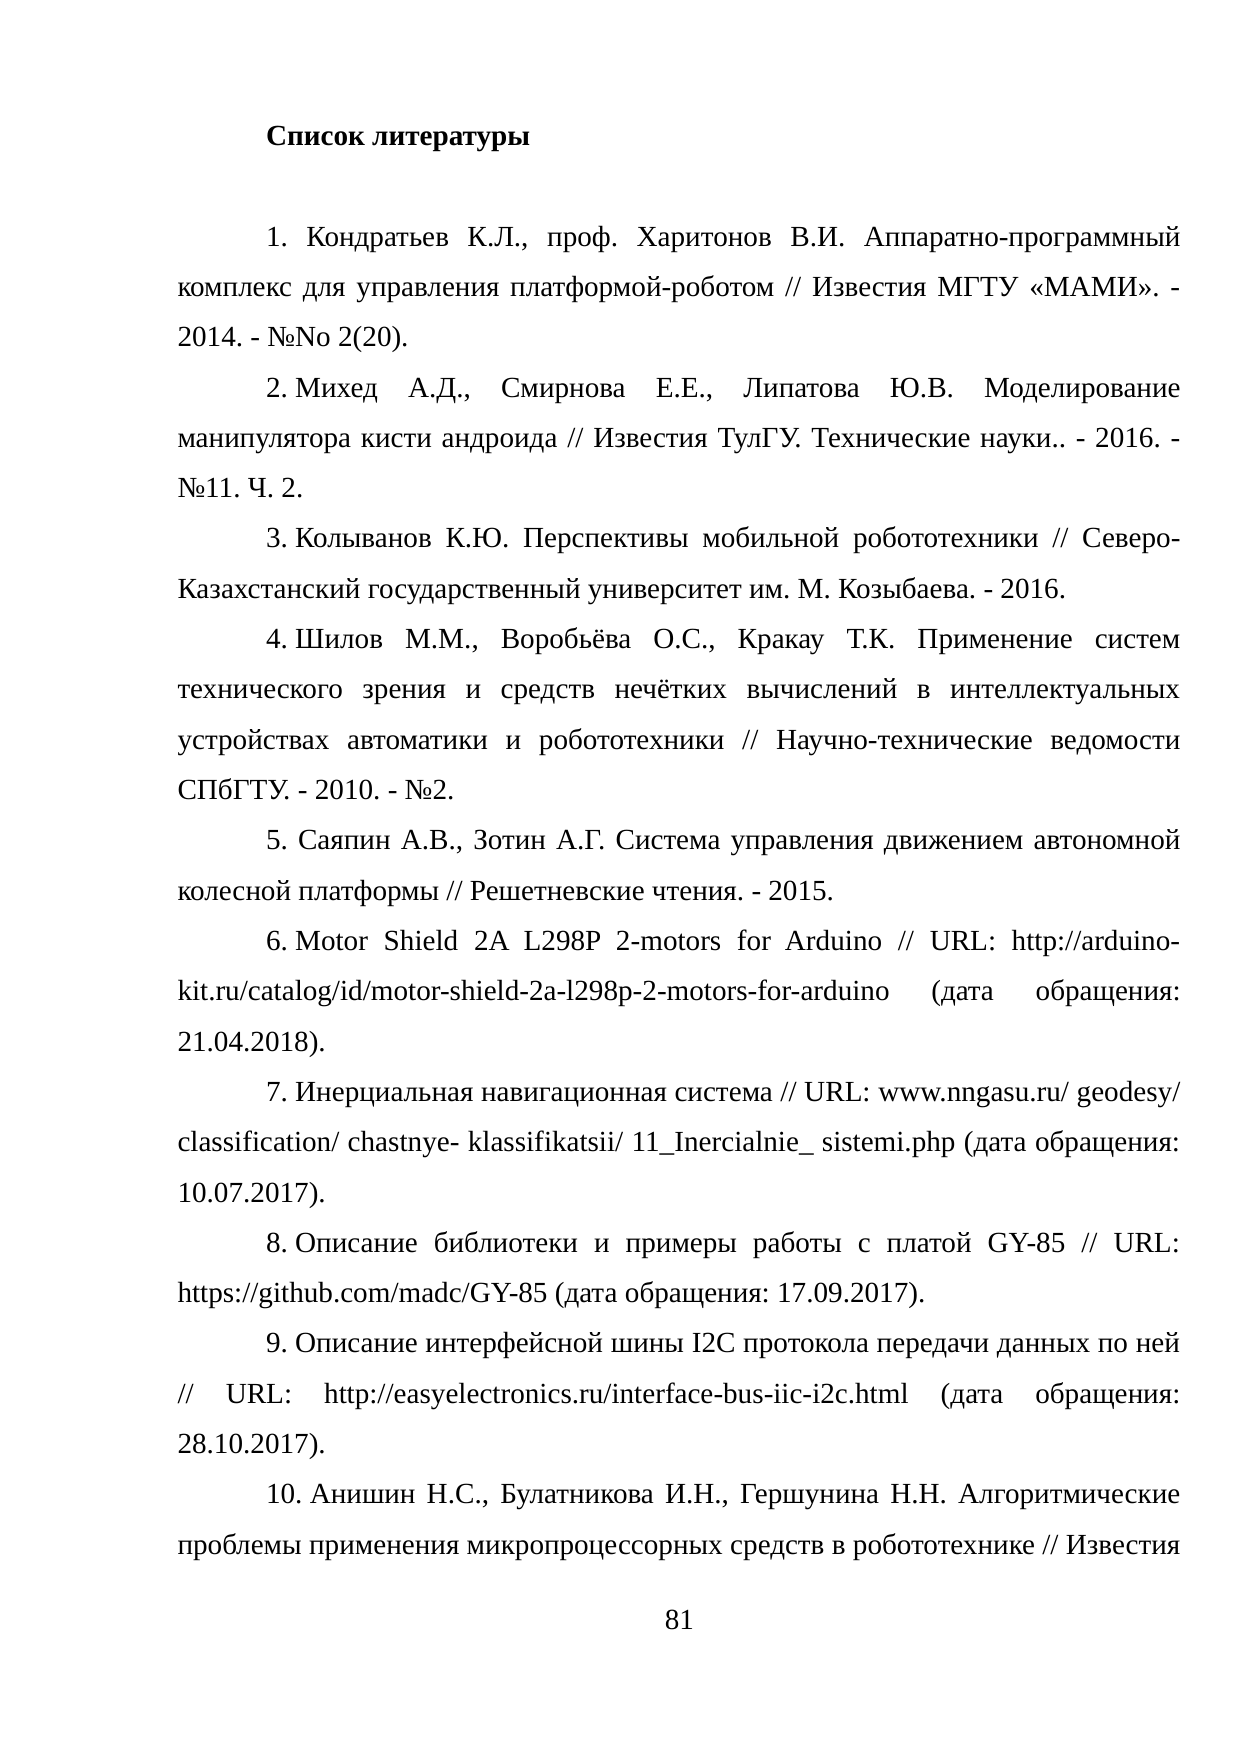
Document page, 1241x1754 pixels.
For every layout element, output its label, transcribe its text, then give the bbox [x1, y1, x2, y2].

text 10. Анишин Н.С., Булатникова И.Н., Гершунина Н.Н. Алгоритмические проблемы применения микропроцессорных средств в робототехнике // Известия [177, 1477, 1181, 1560]
text 4. Шилов М.М., Воробьёва О.С., Кракау Т.К. Применение систем технического зрения и средств нечётких вычислений в интеллектуальных устройствах автоматики и робототехники // Научно-технические ведомости СПбГТУ. - 2010. - №2. [177, 621, 1181, 806]
subtitle Список литературы [177, 118, 1181, 152]
text 8. Описание библиотеки и примеры работы с платой GY-85 // URL: https://github.com/madc/GY-85 (дата обращения: 17.09.2017). [177, 1225, 1181, 1309]
text 3. Колыванов К.Ю. Перспективы мобильной робототехники // Северо-Казахстанский государственный университет им. М. Козыбаева. - 2016. [177, 521, 1181, 604]
text 1. Кондратьев К.Л., проф. Харитонов В.И. Аппаратно-программный комплекс для управления платформой-роботом // Известия МГТУ «МАМИ». - 2014. - №No 2(20). [177, 219, 1181, 353]
text 6. Motor Shield 2A L298P 2-motors for Arduino // URL: http://arduino-kit.ru/catalog/id/motor-shield-2a-l298p-2-motors-for-arduino (дата обращения: 21.04.2018). [177, 923, 1181, 1057]
text 2. Михед А.Д., Смирнова Е.Е., Липатова Ю.В. Моделирование манипулятора кисти андроида // Известия ТулГУ. Технические науки.. - 2016. - №11. Ч. 2. [177, 370, 1181, 504]
text 9. Описание интерфейсной шины I2C протокола передачи данных по ней // URL: http://easyelectronics.ru/interface-bus-iic-i2c.html (дата обращения: 28.10.2017). [177, 1326, 1181, 1460]
text 7. Инерциальная навигационная система // URL: www.nngasu.ru/ geodesy/ classification/ chastnye- klassifikatsii/ 11_Inercialnie_ sistemi.php (дата обращения: 10.07.2017). [177, 1074, 1181, 1208]
text 5. Саяпин А.В., Зотин А.Г. Система управления движением автономной колесной платформы // Решетневские чтения. - 2015. [177, 822, 1181, 906]
